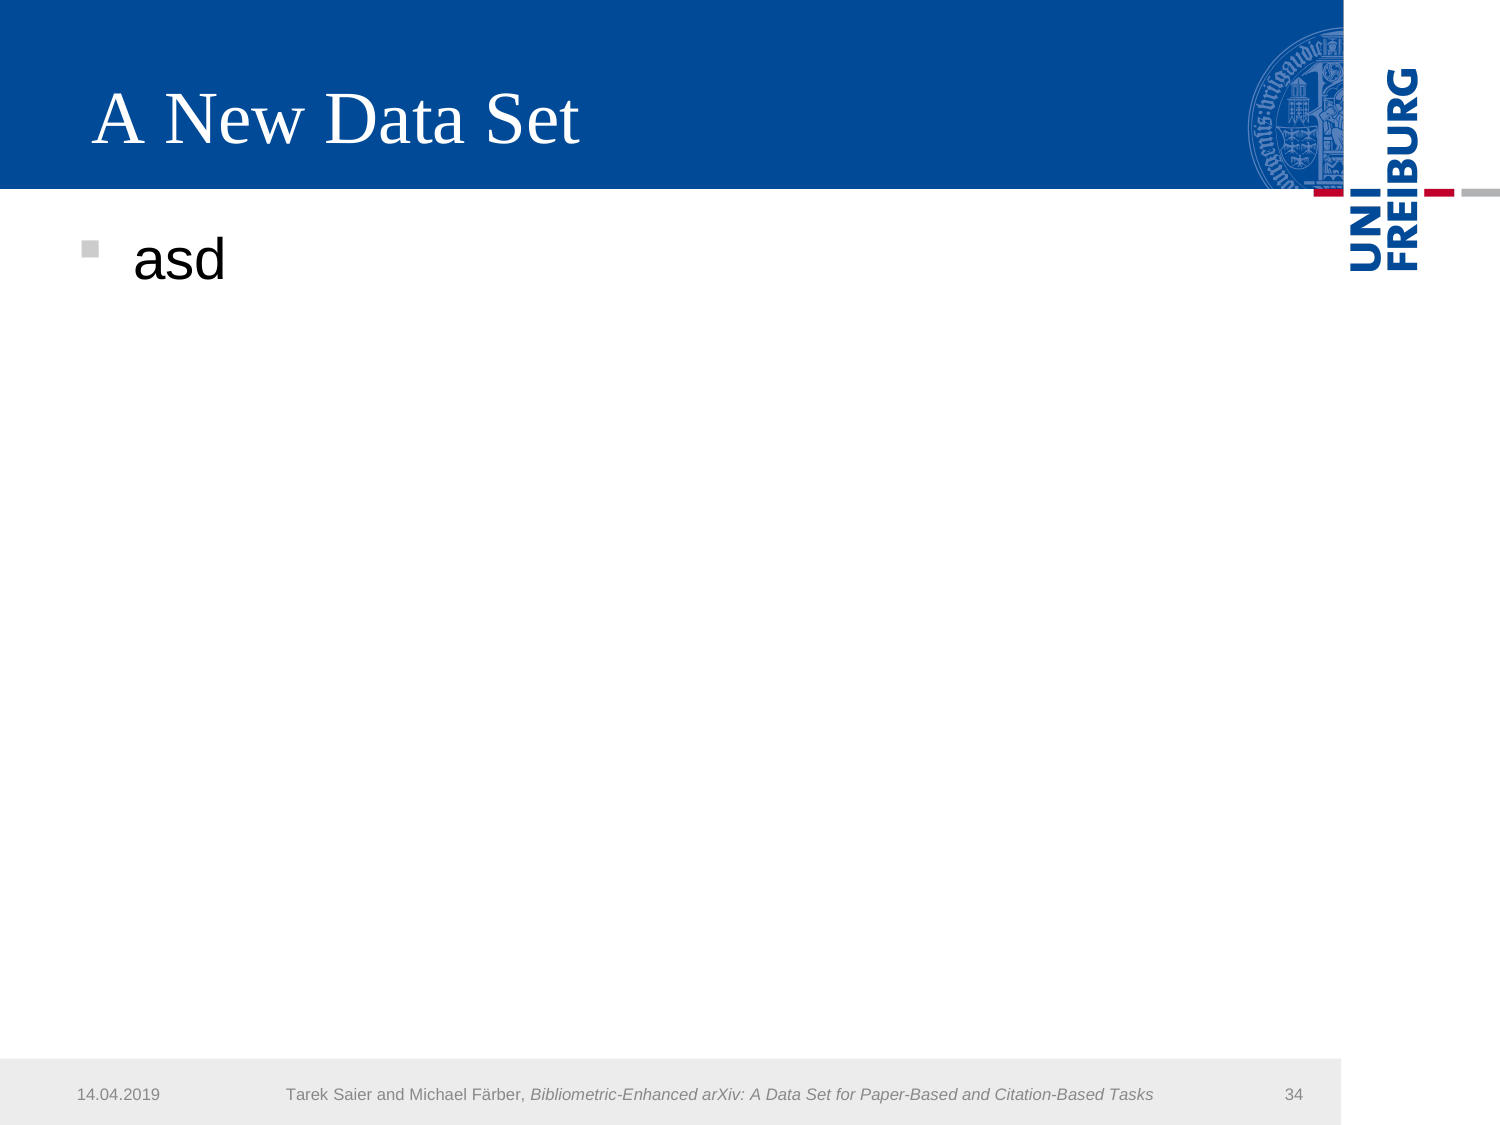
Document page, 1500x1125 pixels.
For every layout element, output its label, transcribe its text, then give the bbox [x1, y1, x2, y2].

picture [0, 0, 1500, 271]
title A New Data Set [76, 49, 1235, 178]
list asd [76, 221, 1341, 1009]
